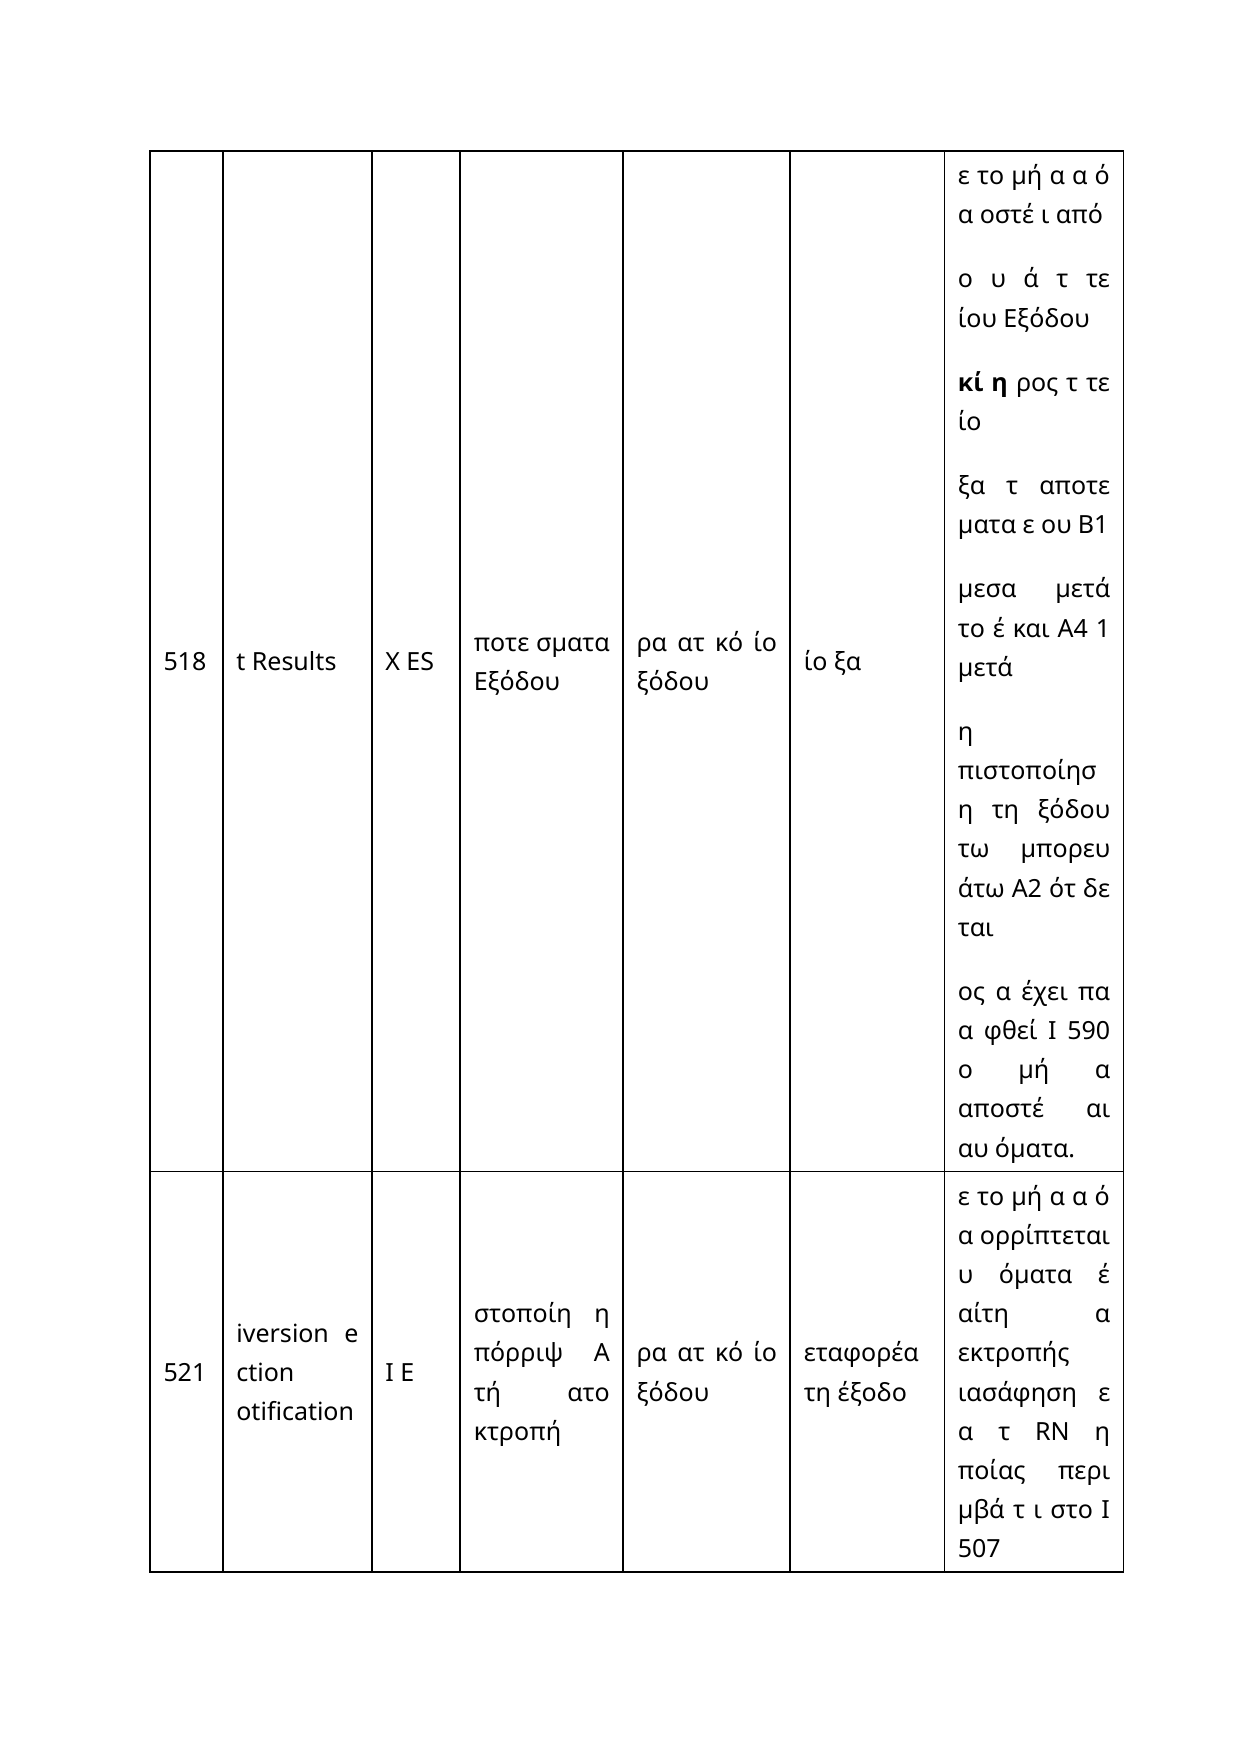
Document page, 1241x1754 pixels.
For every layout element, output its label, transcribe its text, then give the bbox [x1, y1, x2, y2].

table_cell X ES [373, 152, 459, 1171]
table_cell t Results [224, 152, 371, 1171]
table_cell ποτε σματα Εξόδου [461, 152, 622, 1171]
table_cell ρα ατ κό ίο ξόδου [624, 152, 789, 1171]
table_cell 518 [151, 152, 222, 1171]
table_cell στοποίη η πόρριψ Α τή ατο κτροπή [461, 1172, 622, 1571]
table_cell ρα ατ κό ίο ξόδου [624, 1172, 789, 1571]
table_cell iversion e ction otification [224, 1172, 371, 1571]
table_cell ίο ξα [791, 152, 944, 1171]
table_cell εταφορέα τη έξοδο [791, 1172, 944, 1571]
table_cell I E [373, 1172, 459, 1571]
table_cell ε το μή α α ό α ορρίπτεται υ όματα έ αίτη α εκτροπής ιασάφηση ε α τ RN η ποίας περι μβά τ ι στο Ι 507 [945, 1172, 1123, 1571]
table_cell ε το μή α α ό α οστέ ι από ο υ ά τ τε ίου Εξόδου κί η ρος τ τε ίο ξα τ αποτε ματα ε ου Β1 μεσα μετά το έ και Α4 1 μετά η πιστοποίηση τη ξόδου τω μπορευ άτω Α2 ότ δε ται ος α έχει πα α φθεί Ι 590 ο μή α αποστέ αι αυ όματα. [945, 152, 1123, 1171]
table_cell 521 [151, 1172, 222, 1571]
